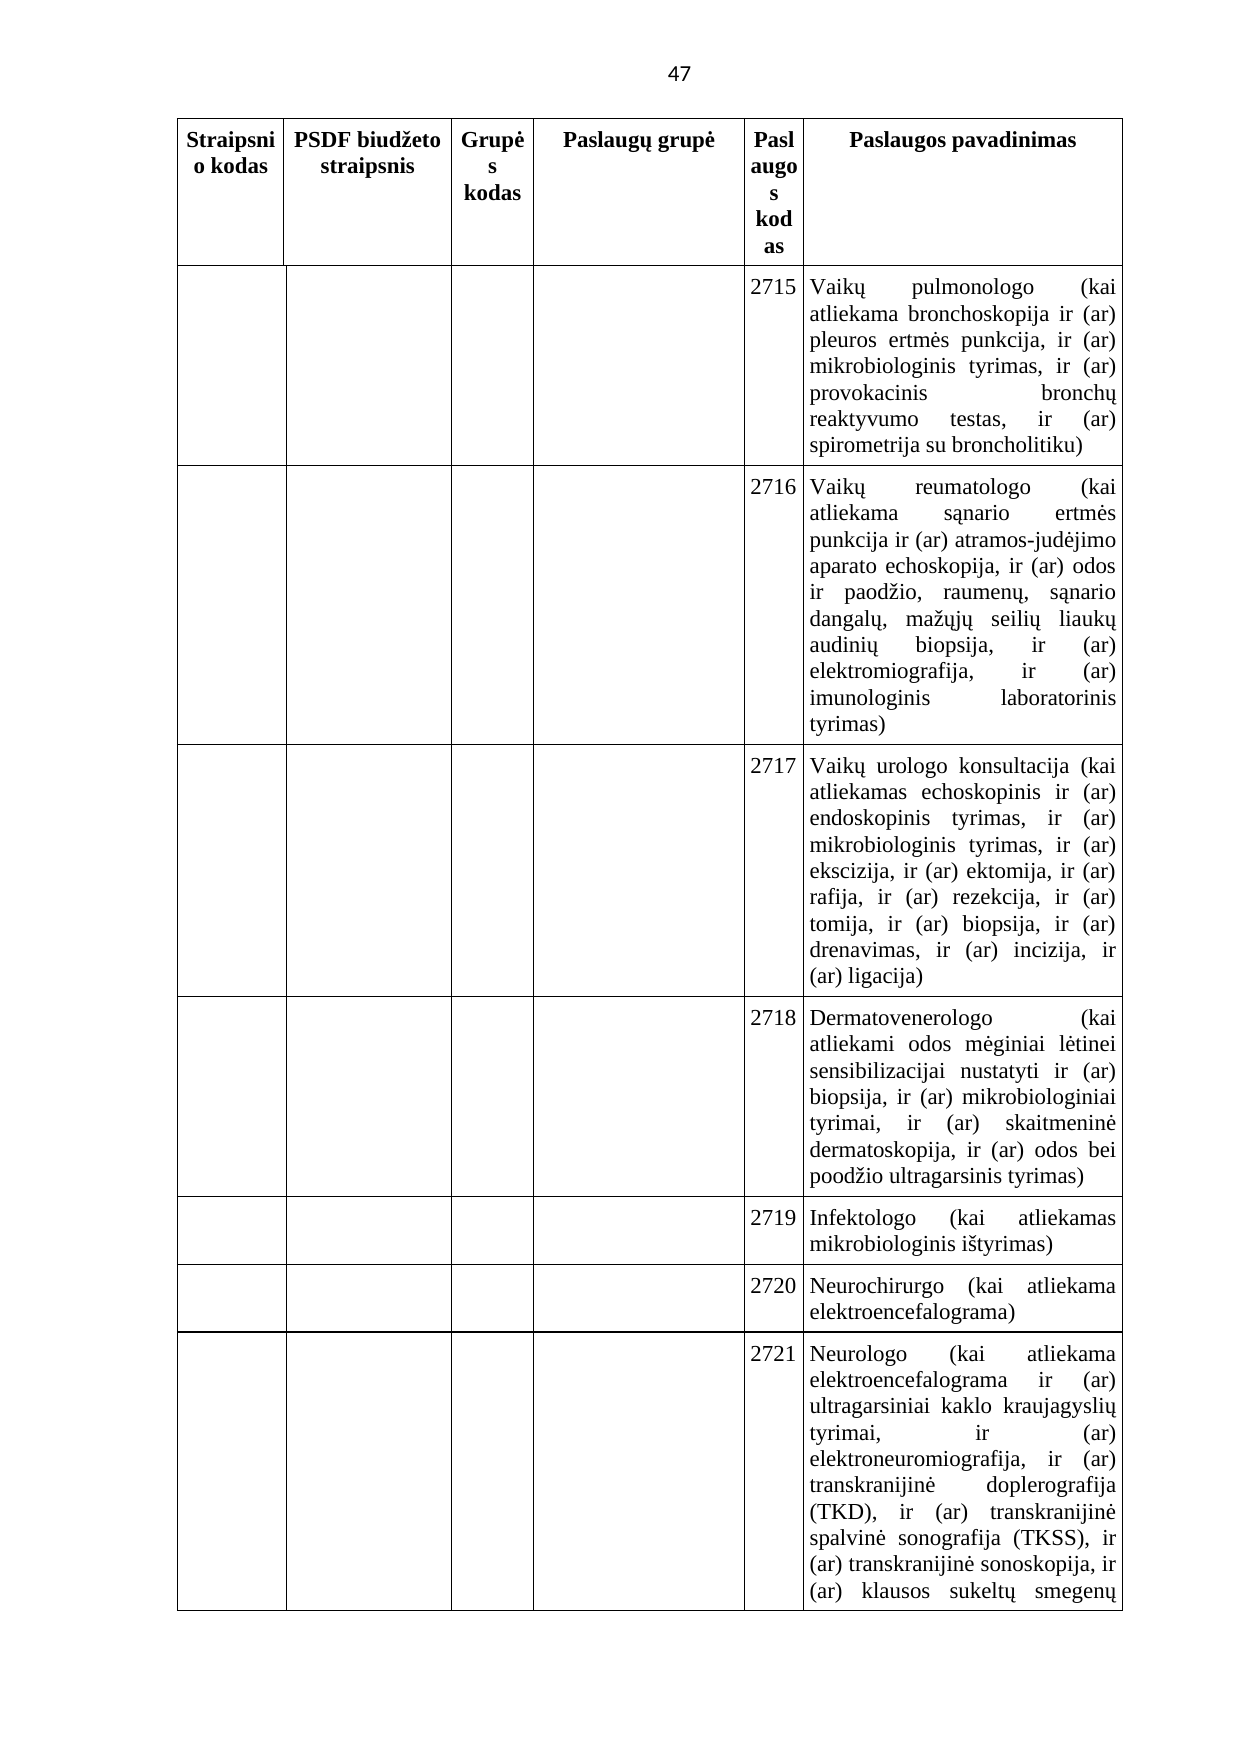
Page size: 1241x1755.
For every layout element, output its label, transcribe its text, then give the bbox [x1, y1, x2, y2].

table_cell [178, 1265, 286, 1331]
table_cell 2720 [745, 1265, 803, 1331]
table_cell 2716 [745, 466, 803, 743]
table_cell [534, 1265, 744, 1331]
table_cell [178, 266, 286, 465]
table_cell [452, 1265, 533, 1331]
table_cell [287, 466, 451, 743]
table_header Straipsnio kodas [178, 119, 283, 265]
table_cell [534, 1333, 744, 1610]
table_cell [178, 745, 286, 996]
table_cell [452, 1197, 533, 1263]
table_cell [287, 1333, 451, 1610]
table_cell Dermatovenerologo (kai atliekami odos mėginiai lėtinei sensibilizacijai nustatyti ir (ar) biopsija, ir (ar) mikrobiologiniai tyrimai, ir (ar) skaitmeninė dermatoskopija, ir (ar) odos bei poodžio ultragarsinis tyrimas) [804, 997, 1122, 1196]
table_cell [287, 266, 451, 465]
table_cell 2715 [745, 266, 803, 465]
table_cell Neurologo (kai atliekama elektroencefalograma ir (ar) ultragarsiniai kaklo kraujagyslių tyrimai, ir (ar) elektroneuromiografija, ir (ar) transkranijinė doplerografija (TKD), ir (ar) transkranijinė spalvinė sonografija (TKSS), ir (ar) transkranijinė sonoskopija, ir (ar) klausos sukeltų smegenų [804, 1333, 1122, 1610]
table_cell [534, 466, 744, 743]
table_cell Vaikų reumatologo (kai atliekama sąnario ertmės punkcija ir (ar) atramos-judėjimo aparato echoskopija, ir (ar) odos ir paodžio, raumenų, sąnario dangalų, mažųjų seilių liaukų audinių biopsija, ir (ar) elektromiografija, ir (ar) imunologinis laboratorinis tyrimas) [804, 466, 1122, 743]
table_cell [534, 997, 744, 1196]
table_cell [287, 1265, 451, 1331]
table_cell 2717 [745, 745, 803, 996]
table_cell 2718 [745, 997, 803, 1196]
table_header Paslaugų grupė [534, 119, 744, 265]
table_cell [178, 997, 286, 1196]
table_cell [287, 997, 451, 1196]
table_cell [178, 466, 286, 743]
table_header Paslaugos kodas [745, 119, 803, 265]
table_cell [534, 745, 744, 996]
table_cell [287, 745, 451, 996]
table_cell [452, 1333, 533, 1610]
table_header Grupės kodas [452, 119, 533, 265]
table_cell [178, 1333, 286, 1610]
table_cell [452, 266, 533, 465]
table_cell [534, 1197, 744, 1263]
table_cell 2719 [745, 1197, 803, 1263]
table_cell Vaikų pulmonologo (kai atliekama bronchoskopija ir (ar) pleuros ertmės punkcija, ir (ar) mikrobiologinis tyrimas, ir (ar) provokacinis bronchų reaktyvumo testas, ir (ar) spirometrija su broncholitiku) [804, 266, 1122, 465]
table_header PSDF biudžeto straipsnis [284, 119, 451, 265]
table_cell [287, 1197, 451, 1263]
table_cell [534, 266, 744, 465]
table_cell [452, 997, 533, 1196]
table_cell [178, 1197, 286, 1263]
table_cell Neurochirurgo (kai atliekama elektroencefalograma) [804, 1265, 1122, 1331]
table_cell 2721 [745, 1333, 803, 1610]
table_cell Infektologo (kai atliekamas mikrobiologinis ištyrimas) [804, 1197, 1122, 1263]
table_cell [452, 745, 533, 996]
table_cell Vaikų urologo konsultacija (kai atliekamas echoskopinis ir (ar) endoskopinis tyrimas, ir (ar) mikrobiologinis tyrimas, ir (ar) ekscizija, ir (ar) ektomija, ir (ar) rafija, ir (ar) rezekcija, ir (ar) tomija, ir (ar) biopsija, ir (ar) drenavimas, ir (ar) incizija, ir (ar) ligacija) [804, 745, 1122, 996]
table_cell [452, 466, 533, 743]
table_header Paslaugos pavadinimas [804, 119, 1122, 265]
